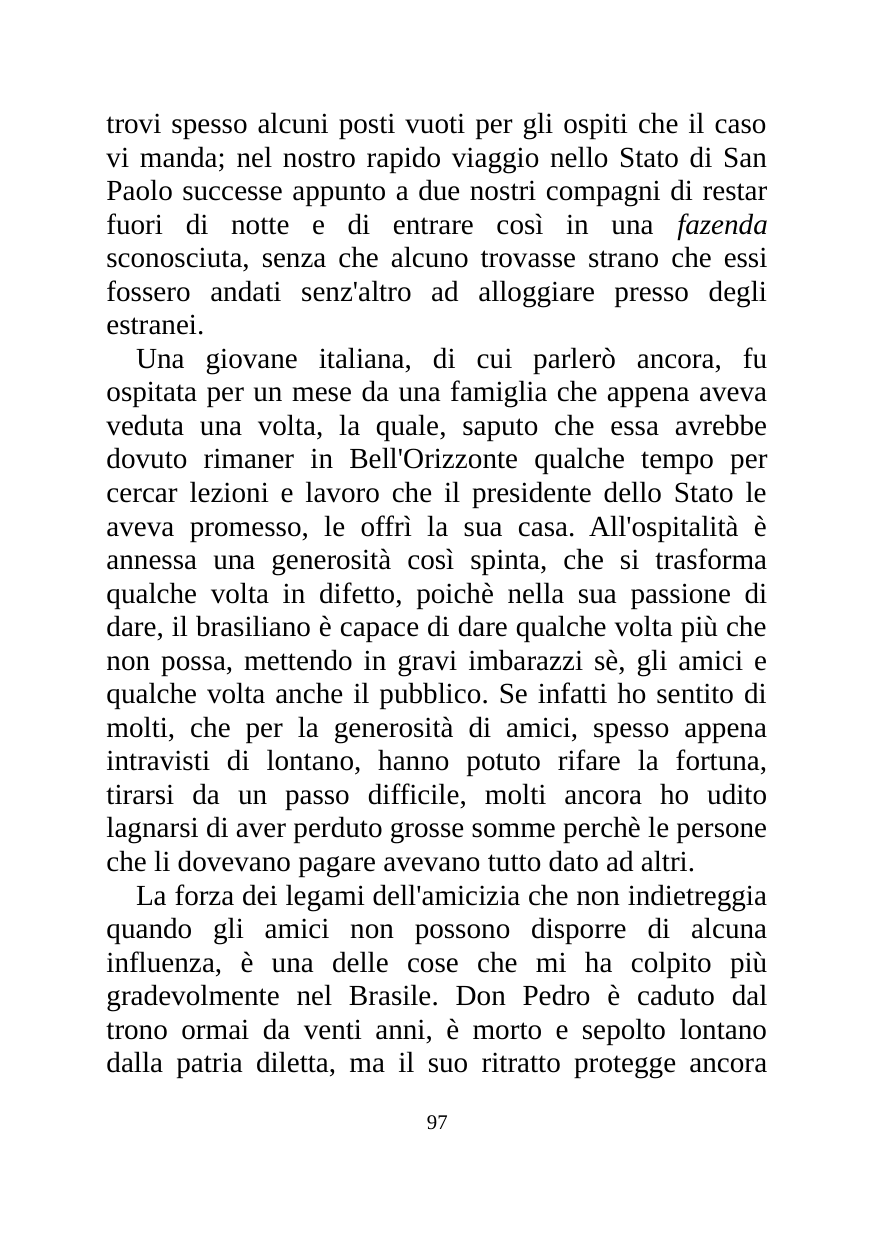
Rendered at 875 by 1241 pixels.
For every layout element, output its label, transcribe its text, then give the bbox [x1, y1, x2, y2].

text Una giovane italiana, di cui parlerò ancora, fu ospitata per un mese da una famiglia che appena aveva veduta una volta, la quale, saputo che essa avrebbe dovuto rimaner in Bell'Orizzonte qualche tempo per cercar lezioni e lavoro che il presidente dello Stato le aveva promesso, le offrì la sua casa. All'ospitalità è annessa una generosità così spinta, che si trasforma qualche volta in difetto, poichè nella sua passione di dare, il brasiliano è capace di dare qualche volta più che non possa, mettendo in gravi imbarazzi sè, gli amici e qualche volta anche il pubblico. Se infatti ho sentito di molti, che per la generosità di amici, spesso appena intravisti di lontano, hanno potuto rifare la fortuna, tirarsi da un passo difficile, molti ancora ho udito lagnarsi di aver perduto grosse somme perchè le persone che li dovevano pagare avevano tutto dato ad altri. [106, 341, 768, 878]
text La forza dei legami dell'amicizia che non indietreggia quando gli amici non possono disporre di alcuna influenza, è una delle cose che mi ha colpito più gradevolmente nel Brasile. Don Pedro è caduto dal trono ormai da venti anni, è morto e sepolto lontano dalla patria diletta, ma il suo ritratto protegge ancora [106, 878, 768, 1079]
text trovi spesso alcuni posti vuoti per gli ospiti che il caso vi manda; nel nostro rapido viaggio nello Stato di San Paolo successe appunto a due nostri compagni di restar fuori di notte e di entrare così in una fazenda sconosciuta, senza che alcuno trovasse strano che essi fossero andati senz'altro ad alloggiare presso degli estranei. [106, 106, 768, 341]
